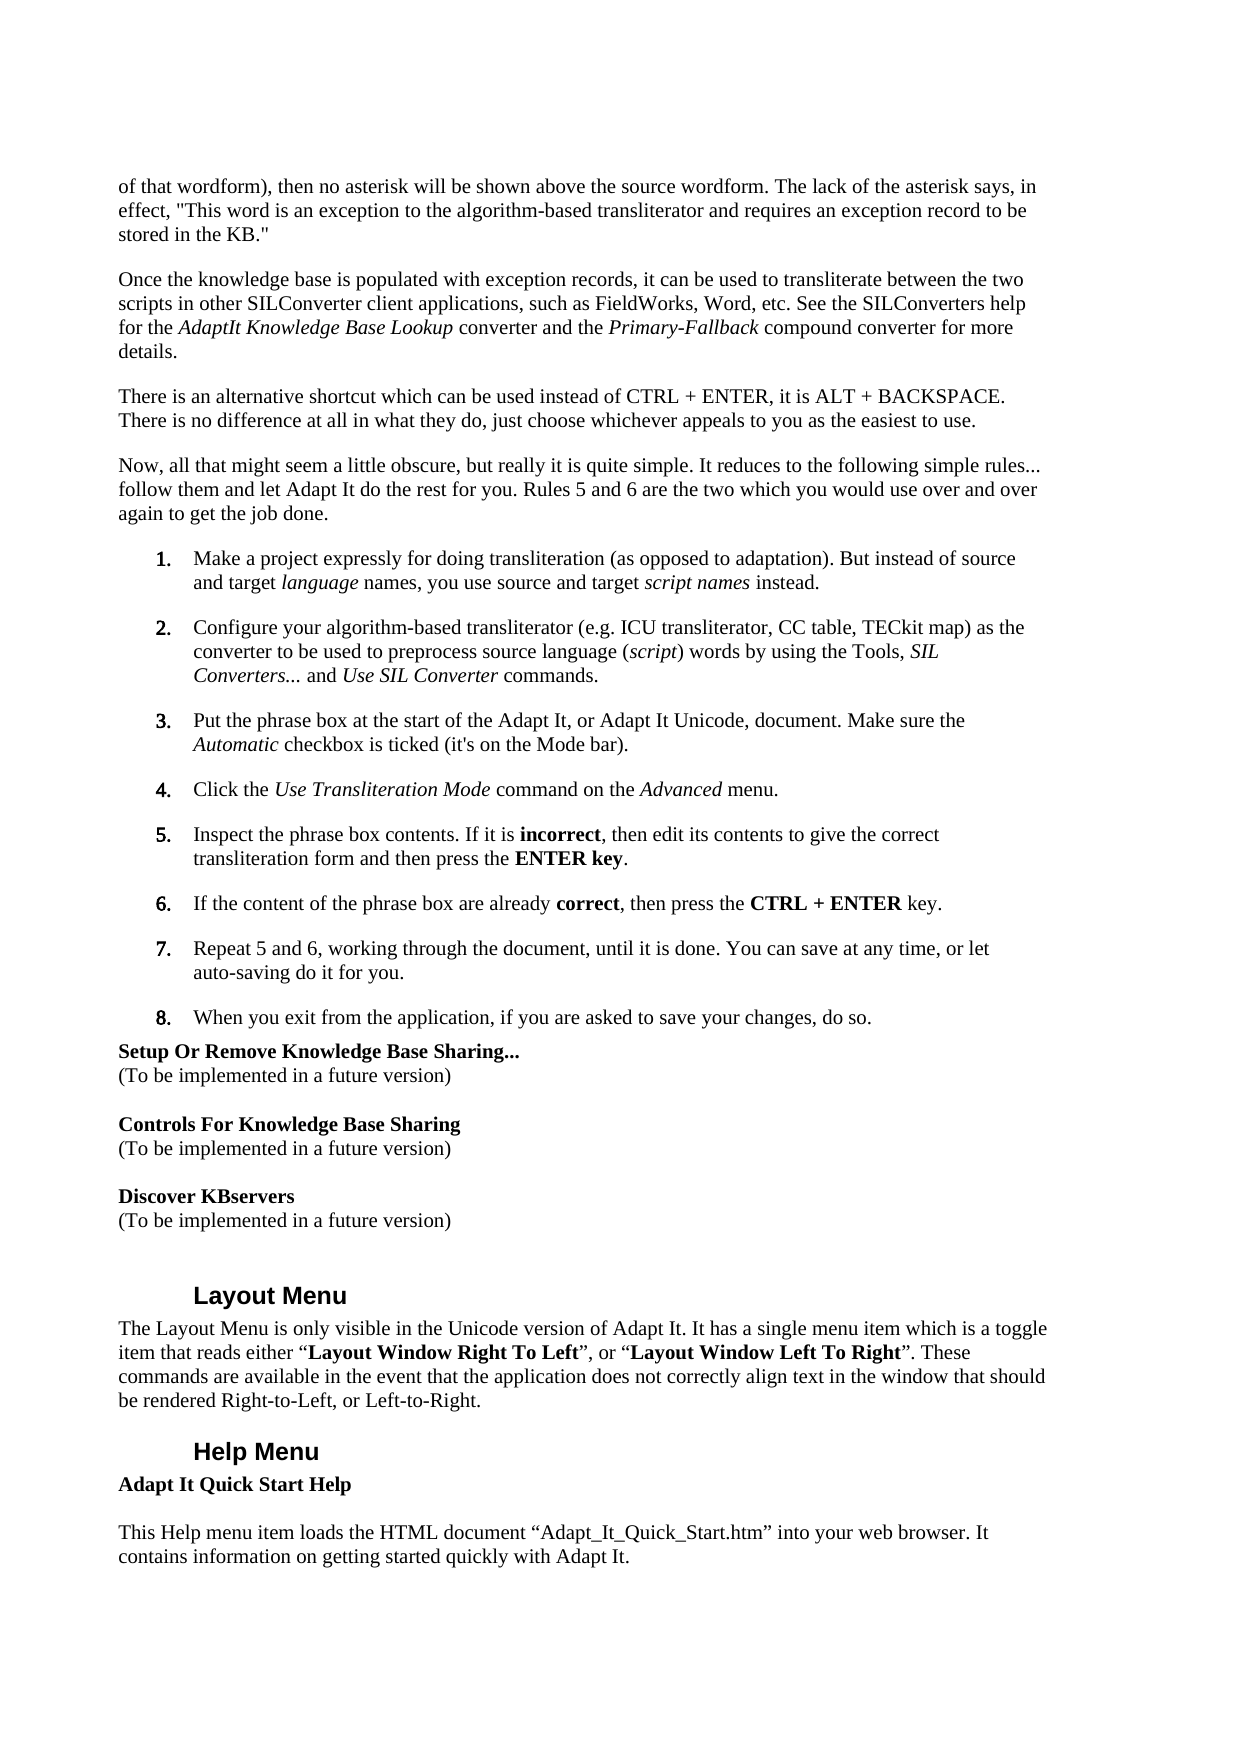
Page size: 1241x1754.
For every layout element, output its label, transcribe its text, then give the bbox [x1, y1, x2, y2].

text Adapt It Quick Start Help [118, 1472, 1048, 1496]
text The Layout Menu is only visible in the Unicode version of Adapt It. It has a single menu item which is a toggle item that reads either “Layout Window Right To Left”, or “Layout Window Left To Right”. These commands are available in the event that the application does not correctly align text in the window that should be rendered Right-to-Left, or Left-to-Right. [118, 1316, 1048, 1412]
text This Help menu item loads the HTML document “Adapt_It_Quick_Start.htm” into your web browser. It contains information on getting started quickly with Adapt It. [118, 1520, 1048, 1568]
list Repeat 5 and 6, working through the document, until it is done. You can save at any time, or let auto-saving do it for you. [156, 936, 1048, 984]
list Configure your algorithm-based transliterator (e.g. ICU transliterator, CC table, TECkit map) as the converter to be used to preprocess source language (script) words by using the Tools, SIL Converters... and Use SIL Converter commands. [156, 615, 1048, 687]
text (To be implemented in a future version) [118, 1208, 1048, 1232]
list If the content of the phrase box are already correct, then press the CTRL + ENTER key. [156, 891, 1048, 915]
text Setup Or Remove Knowledge Base Sharing... [118, 1039, 1048, 1063]
subtitle Help Menu [118, 1437, 1048, 1466]
text There is an alternative shortcut which can be used instead of CTRL + ENTER, it is ALT + BACKSPACE. There is no difference at all in what they do, just choose whichever appeals to you as the easiest to use. [118, 384, 1048, 432]
list Click the Use Transliteration Mode command on the Advanced menu. [156, 777, 1048, 801]
text (To be implemented in a future version) [118, 1136, 1048, 1159]
text Discover KBservers [118, 1184, 1048, 1208]
list Inspect the phrase box contents. If it is incorrect, then edit its contents to give the correct transliteration form and then press the ENTER key. [156, 822, 1048, 870]
text Controls For Knowledge Base Sharing [118, 1111, 1048, 1136]
text Now, all that might seem a little obscure, but really it is quite simple. It reduces to the following simple rules... follow them and let Adapt It do the rest for you. Rules 5 and 6 are the two which you would use over and over again to get the job done. [118, 453, 1048, 525]
list Make a project expressly for doing transliteration (as opposed to adaptation). But instead of source and target language names, you use source and target script names instead. [156, 546, 1048, 594]
text Once the knowledge base is populated with exception records, it can be used to transliterate between the two scripts in other SILConverter client applications, such as FieldWorks, Word, etc. See the SILConverters help for the AdaptIt Knowledge Base Lookup converter and the Primary-Fallback compound converter for more details. [118, 267, 1048, 363]
subtitle Layout Menu [118, 1281, 1048, 1309]
list When you exit from the application, if you are asked to save your changes, do so. [156, 1005, 1048, 1029]
list Put the phrase box at the start of the Adapt It, or Adapt It Unicode, document. Make sure the Automatic checkbox is ticked (it's on the Mode bar). [156, 708, 1048, 756]
text of that wordform), then no asterisk will be shown above the source wordform. The lack of the asterisk says, in effect, "This word is an exception to the algorithm-based transliterator and requires an exception record to be stored in the KB." [118, 174, 1048, 246]
text (To be implemented in a future version) [118, 1063, 1048, 1087]
